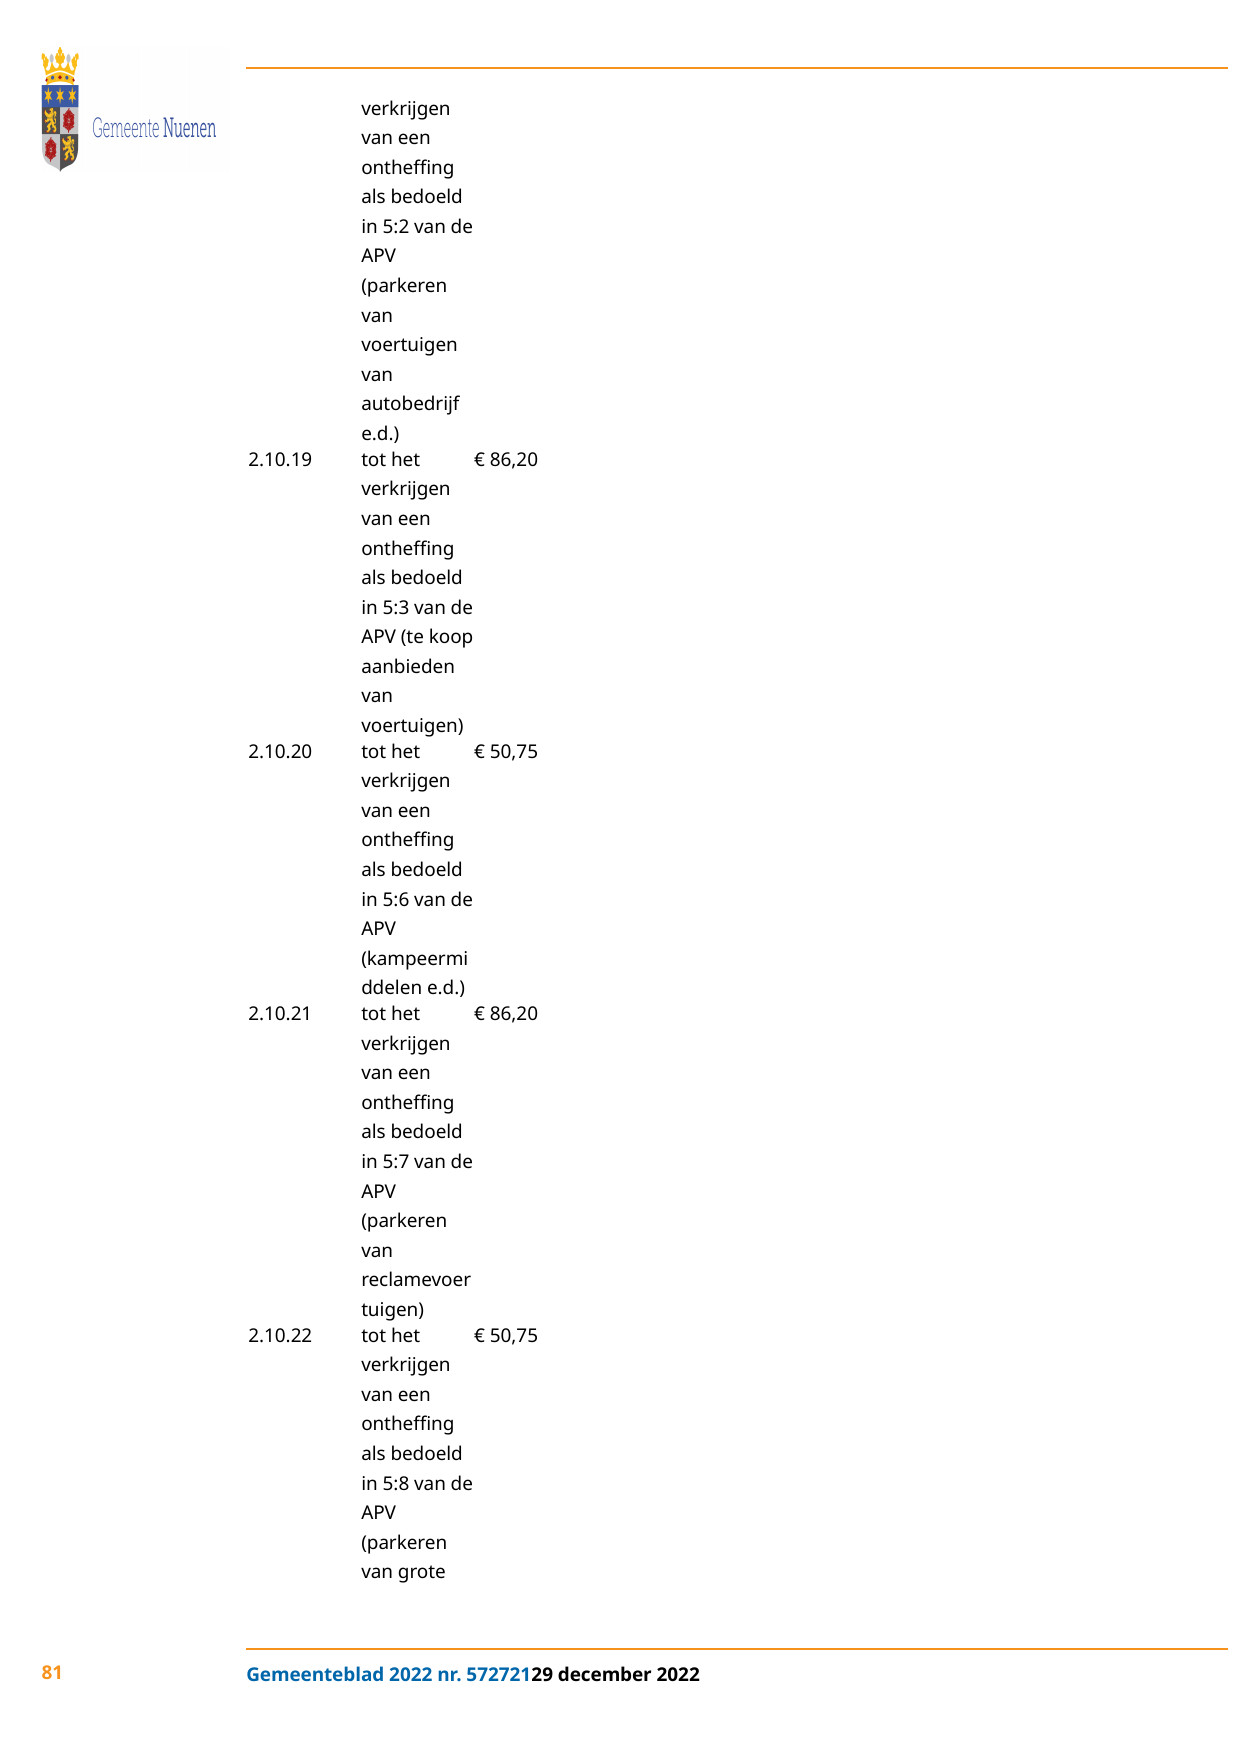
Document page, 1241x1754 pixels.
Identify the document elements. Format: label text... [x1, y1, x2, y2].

table_cell 2.10.22 [248, 1322, 361, 1584]
table_cell [700, 738, 813, 1000]
table_cell 2.10.21 [248, 1000, 361, 1322]
table_cell [1039, 1322, 1152, 1584]
table_cell [474, 95, 587, 446]
table_cell [700, 1322, 813, 1584]
table_cell tot het verkrijgen van een ontheffing als bedoeld in 5:7 van de APV (parkeren van reclamevoertuigen) [361, 1000, 474, 1322]
table_cell [587, 1000, 700, 1322]
table_cell [813, 1000, 1038, 1322]
table_cell [813, 446, 1038, 738]
table_cell [587, 738, 700, 1000]
table_cell [700, 446, 813, 738]
table_cell 2.10.20 [248, 738, 361, 1000]
table_cell € 86,20 [474, 446, 587, 738]
table_cell 2.10.19 [248, 446, 361, 738]
table_cell [1039, 738, 1152, 1000]
table_cell [700, 1000, 813, 1322]
table_cell tot het verkrijgen van een ontheffing als bedoeld in 5:3 van de APV (te koop aanbieden van voertuigen) [361, 446, 474, 738]
picture [41, 47, 231, 172]
table_cell [700, 95, 813, 446]
table_cell [813, 95, 1038, 446]
table_cell € 50,75 [474, 1322, 587, 1584]
table_cell [587, 446, 700, 738]
table_cell tot het verkrijgen van een ontheffing als bedoeld in 5:6 van de APV (kampeermiddelen e.d.) [361, 738, 474, 1000]
table_cell [813, 738, 1038, 1000]
table_cell € 86,20 [474, 1000, 587, 1322]
table_cell [587, 1322, 700, 1584]
table_cell [1039, 446, 1152, 738]
table_cell [813, 1322, 1038, 1584]
table_cell € 50,75 [474, 738, 587, 1000]
table_cell verkrijgen van een ontheffing als bedoeld in 5:2 van de APV (parkeren van voertuigen van autobedrijf e.d.) [361, 95, 474, 446]
table_cell [1039, 1000, 1152, 1322]
table_cell [587, 95, 700, 446]
table_cell tot het verkrijgen van een ontheffing als bedoeld in 5:8 van de APV (parkeren van grote [361, 1322, 474, 1584]
table_cell [1039, 95, 1152, 446]
table_cell [248, 95, 361, 446]
